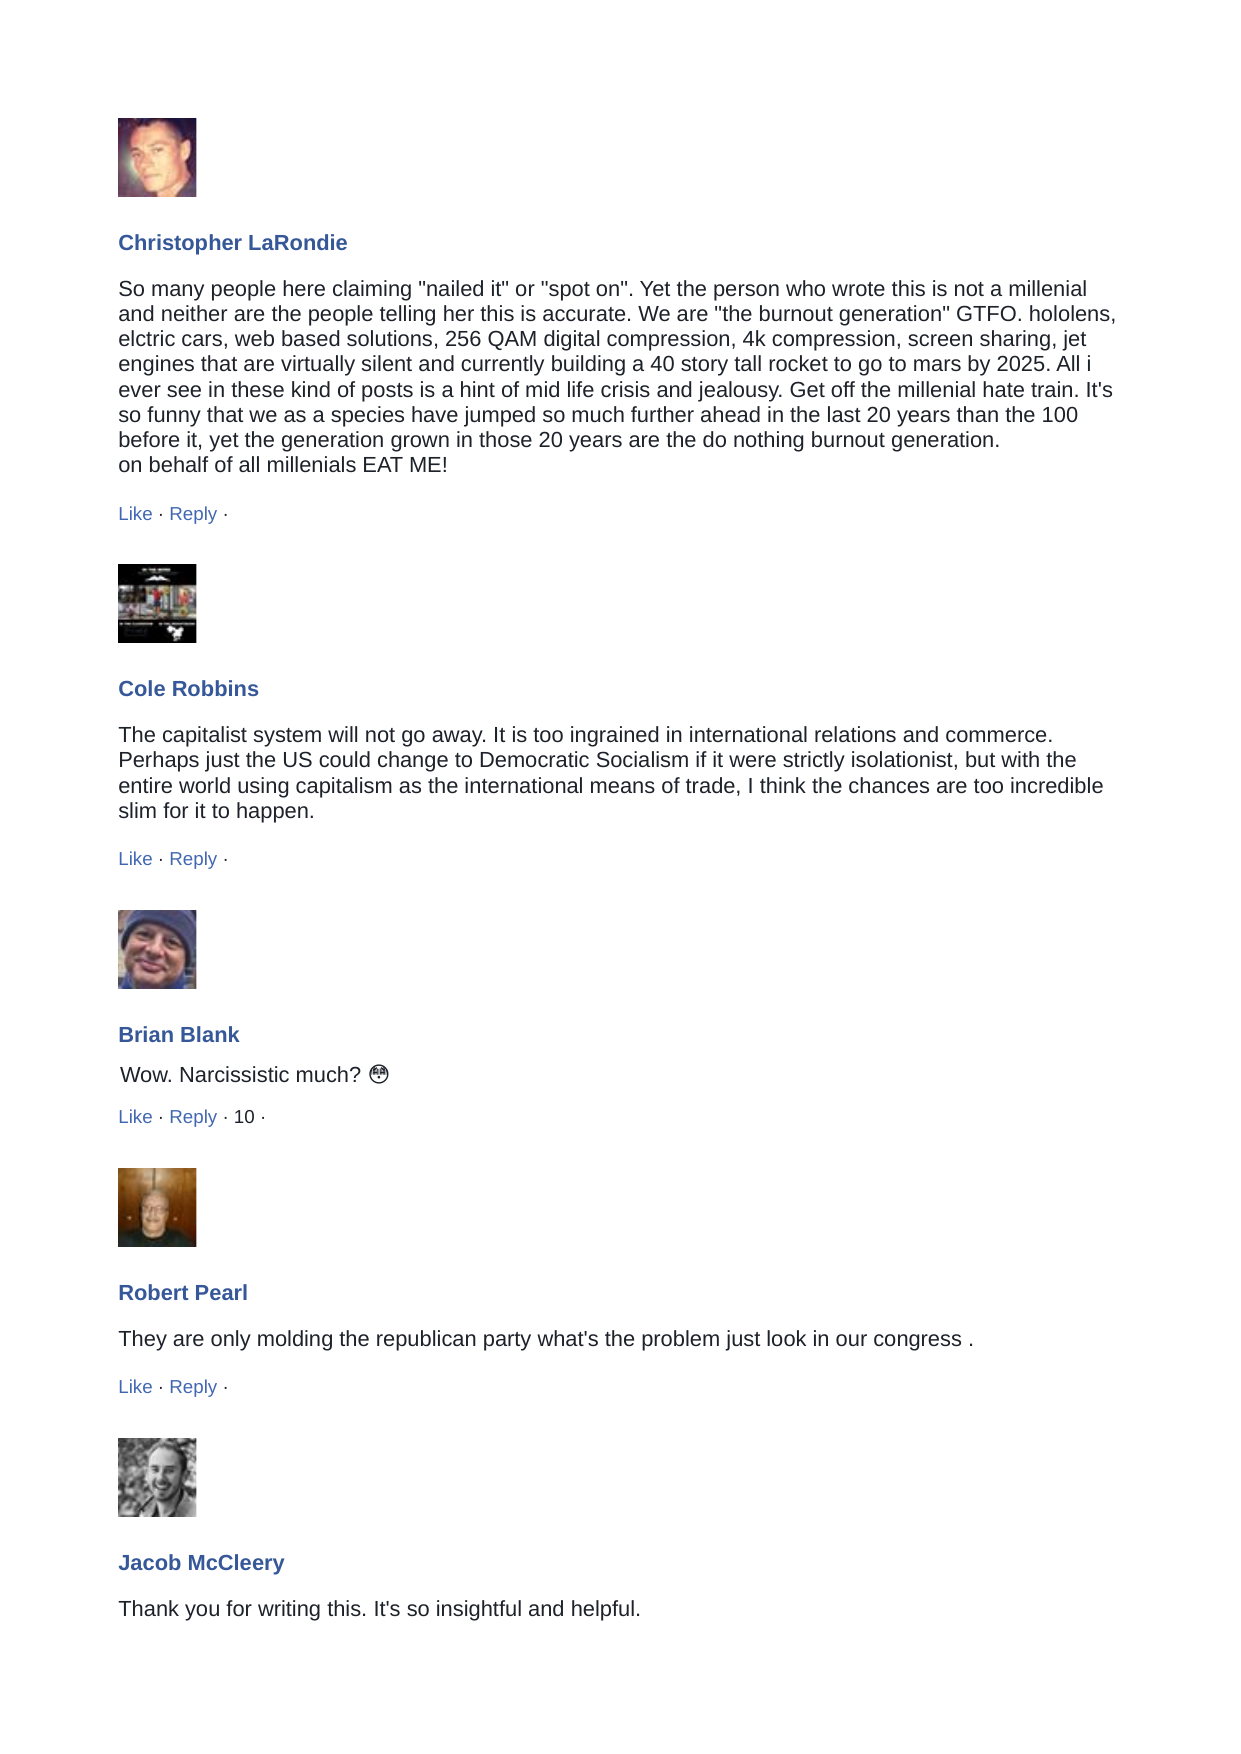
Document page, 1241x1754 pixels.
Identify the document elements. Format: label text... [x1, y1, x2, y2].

picture [118, 118, 197, 197]
picture [118, 1438, 197, 1517]
picture [118, 564, 197, 643]
text Cole Robbins [118, 676, 1122, 701]
text So many people here claiming "nailed it" or "spot on". Yet the person who wrote this is not a millenial and neither are the people telling her this is accurate. We are "the burnout generation" GTFO. hololens, elctric cars, web based solutions, 256 QAM digital compression, 4k compression, screen sharing, jet engines that are virtually silent and currently building a 40 story tall rocket to go to mars by 2025. All i ever see in these kind of posts is a hint of mid life crisis and jealousy. Get off the millenial hate train. It's so funny that we as a species have jumped so much further ahead in the last 20 years than the 100 before it, yet the generation grown in those 20 years are the do nothing burnout generation. on behalf of all millenials EAT ME! [118, 276, 1122, 477]
text Christopher LaRondie [118, 229, 1122, 255]
text Wow. Narcissistic much? 😳 [120, 1062, 1121, 1087]
text Jacob McCleery [118, 1549, 1122, 1575]
text Like · Reply · [118, 848, 1122, 869]
text They are only molding the republican party what's the problem just look in our congress . [118, 1326, 1122, 1351]
text The capitalist system will not go away. It is too ingrained in international relations and commerce. Perhaps just the US could change to Democratic Socialism if it were strictly isolationist, but with the entire world using capitalism as the international means of trade, I think the chances are too incredible slim for it to happen. [118, 722, 1122, 823]
text Robert Pearl [118, 1279, 1122, 1305]
text Like · Reply · 10 · [118, 1106, 1116, 1127]
text Thank you for writing this. It's so insightful and helpful. [118, 1596, 1122, 1621]
text Brian Blank [118, 1022, 1122, 1047]
picture [118, 910, 197, 989]
text Like · Reply · [118, 502, 1122, 524]
text Like · Reply · [118, 1376, 1122, 1397]
picture [118, 1168, 197, 1247]
